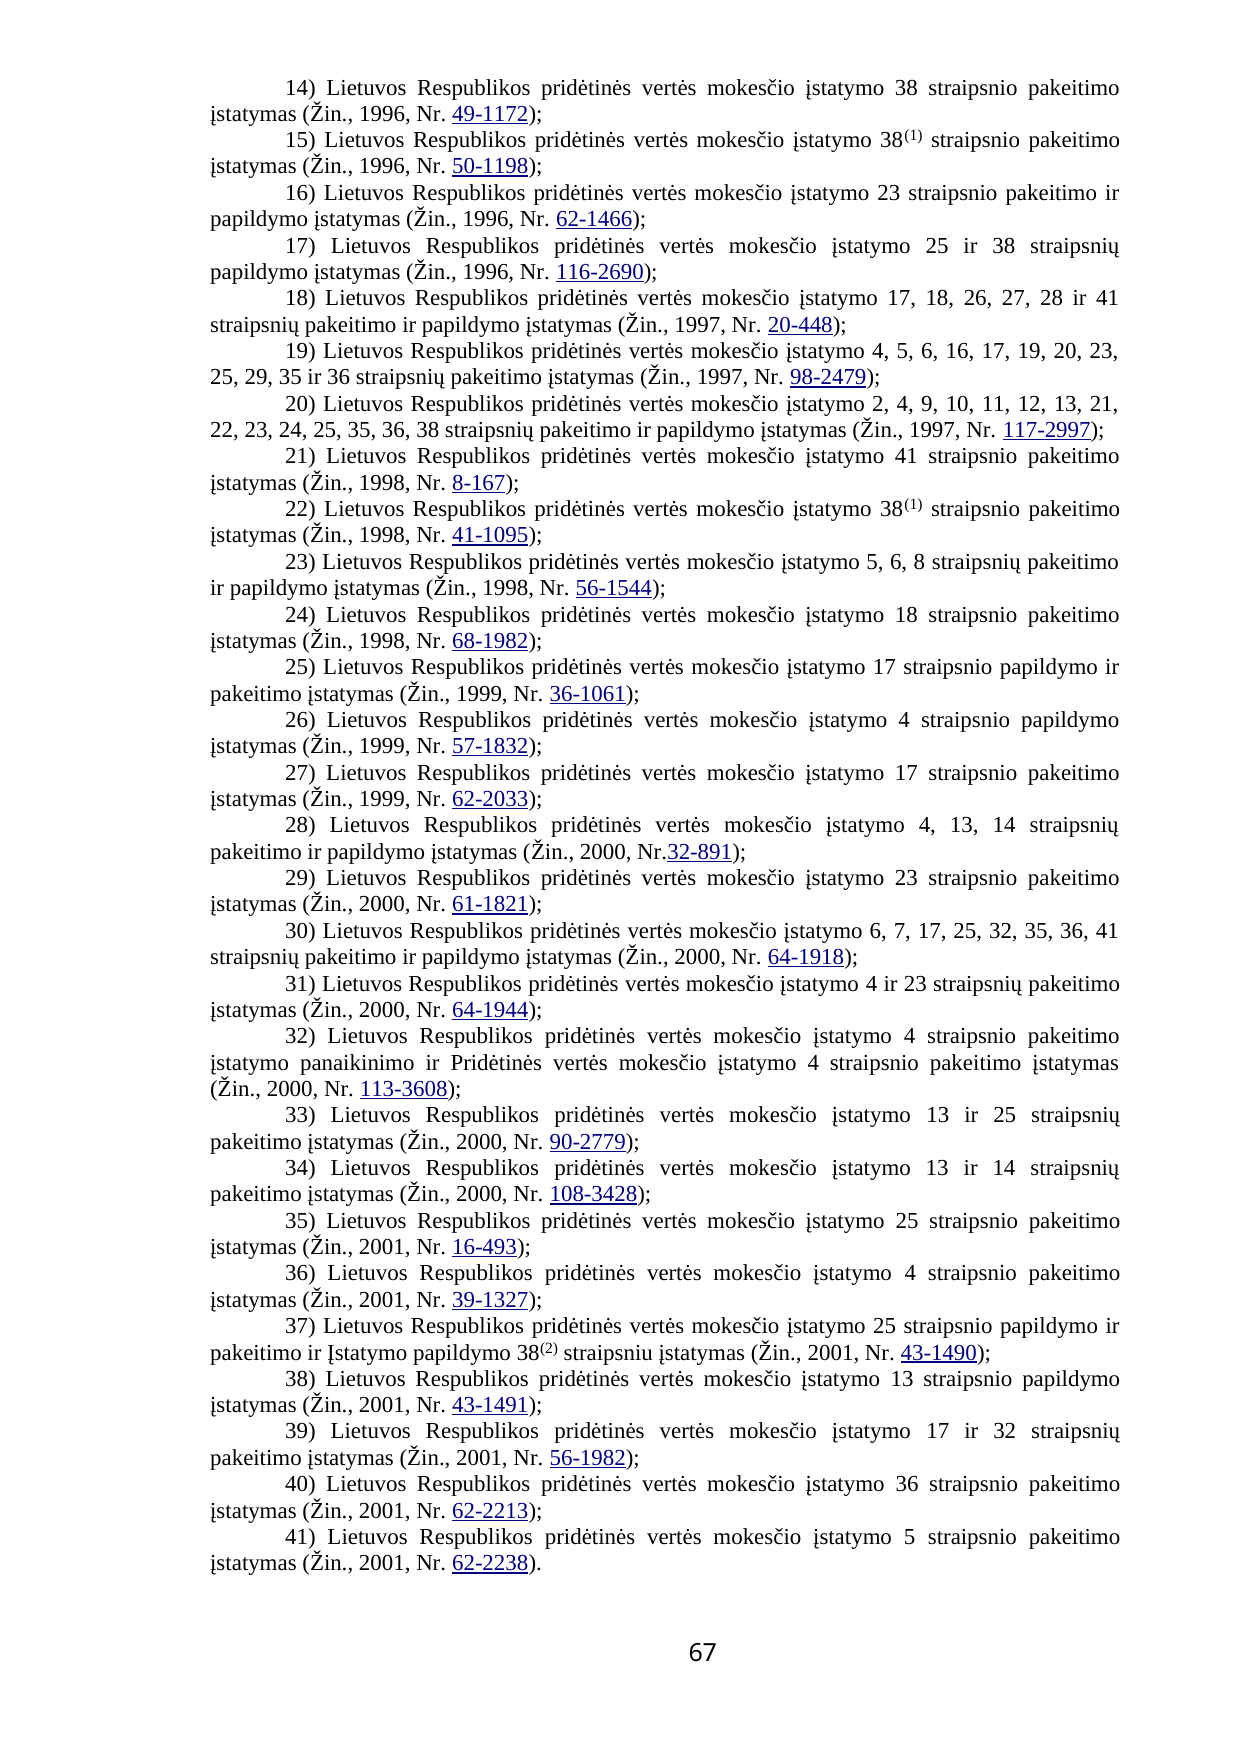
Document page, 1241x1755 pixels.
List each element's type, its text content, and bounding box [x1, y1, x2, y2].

text 40) Lietuvos Respublikos pridėtinės vertės mokesčio įstatymo 36 straipsnio pakeitimo įstatymas (Žin., 2001, Nr. 62-2213); [210, 1470, 1120, 1523]
text 35) Lietuvos Respublikos pridėtinės vertės mokesčio įstatymo 25 straipsnio pakeitimo įstatymas (Žin., 2001, Nr. 16-493); [210, 1207, 1120, 1259]
text 32) Lietuvos Respublikos pridėtinės vertės mokesčio įstatymo 4 straipsnio pakeitimo įstatymo panaikinimo ir Pridėtinės vertės mokesčio įstatymo 4 straipsnio pakeitimo įstatymas (Žin., 2000, Nr. 113-3608); [210, 1022, 1120, 1101]
text 21) Lietuvos Respublikos pridėtinės vertės mokesčio įstatymo 41 straipsnio pakeitimo įstatymas (Žin., 1998, Nr. 8-167); [210, 442, 1120, 495]
text 39) Lietuvos Respublikos pridėtinės vertės mokesčio įstatymo 17 ir 32 straipsnių pakeitimo įstatymas (Žin., 2001, Nr. 56-1982); [210, 1418, 1120, 1470]
text 24) Lietuvos Respublikos pridėtinės vertės mokesčio įstatymo 18 straipsnio pakeitimo įstatymas (Žin., 1998, Nr. 68-1982); [210, 601, 1120, 653]
text 29) Lietuvos Respublikos pridėtinės vertės mokesčio įstatymo 23 straipsnio pakeitimo įstatymas (Žin., 2000, Nr. 61-1821); [210, 864, 1120, 917]
text 19) Lietuvos Respublikos pridėtinės vertės mokesčio įstatymo 4, 5, 6, 16, 17, 19, 20, 23, 25, 29, 35 ir 36 straipsnių pakeitimo įstatymas (Žin., 1997, Nr. 98-2479); [210, 337, 1120, 390]
text 16) Lietuvos Respublikos pridėtinės vertės mokesčio įstatymo 23 straipsnio pakeitimo ir papildymo įstatymas (Žin., 1996, Nr. 62-1466); [210, 179, 1120, 232]
text 22) Lietuvos Respublikos pridėtinės vertės mokesčio įstatymo 38(1) straipsnio pakeitimo įstatymas (Žin., 1998, Nr. 41-1095); [210, 495, 1120, 548]
text 18) Lietuvos Respublikos pridėtinės vertės mokesčio įstatymo 17, 18, 26, 27, 28 ir 41 straipsnių pakeitimo ir papildymo įstatymas (Žin., 1997, Nr. 20-448); [210, 284, 1120, 337]
text 38) Lietuvos Respublikos pridėtinės vertės mokesčio įstatymo 13 straipsnio papildymo įstatymas (Žin., 2001, Nr. 43-1491); [210, 1365, 1120, 1418]
text 17) Lietuvos Respublikos pridėtinės vertės mokesčio įstatymo 25 ir 38 straipsnių papildymo įstatymas (Žin., 1996, Nr. 116-2690); [210, 232, 1120, 284]
text 31) Lietuvos Respublikos pridėtinės vertės mokesčio įstatymo 4 ir 23 straipsnių pakeitimo įstatymas (Žin., 2000, Nr. 64-1944); [210, 969, 1120, 1022]
text 23) Lietuvos Respublikos pridėtinės vertės mokesčio įstatymo 5, 6, 8 straipsnių pakeitimo ir papildymo įstatymas (Žin., 1998, Nr. 56-1544); [210, 548, 1120, 601]
text 15) Lietuvos Respublikos pridėtinės vertės mokesčio įstatymo 38(1) straipsnio pakeitimo įstatymas (Žin., 1996, Nr. 50-1198); [210, 126, 1120, 179]
text 36) Lietuvos Respublikos pridėtinės vertės mokesčio įstatymo 4 straipsnio pakeitimo įstatymas (Žin., 2001, Nr. 39-1327); [210, 1259, 1120, 1312]
text 14) Lietuvos Respublikos pridėtinės vertės mokesčio įstatymo 38 straipsnio pakeitimo įstatymas (Žin., 1996, Nr. 49-1172); [210, 73, 1120, 126]
text 34) Lietuvos Respublikos pridėtinės vertės mokesčio įstatymo 13 ir 14 straipsnių pakeitimo įstatymas (Žin., 2000, Nr. 108-3428); [210, 1154, 1120, 1207]
text 26) Lietuvos Respublikos pridėtinės vertės mokesčio įstatymo 4 straipsnio papildymo įstatymas (Žin., 1999, Nr. 57-1832); [210, 706, 1120, 759]
text 28) Lietuvos Respublikos pridėtinės vertės mokesčio įstatymo 4, 13, 14 straipsnių pakeitimo ir papildymo įstatymas (Žin., 2000, Nr.32-891); [210, 811, 1120, 864]
text 37) Lietuvos Respublikos pridėtinės vertės mokesčio įstatymo 25 straipsnio papildymo ir pakeitimo ir Įstatymo papildymo 38(2) straipsniu įstatymas (Žin., 2001, Nr. 43-1490); [210, 1312, 1120, 1365]
text 25) Lietuvos Respublikos pridėtinės vertės mokesčio įstatymo 17 straipsnio papildymo ir pakeitimo įstatymas (Žin., 1999, Nr. 36-1061); [210, 653, 1120, 706]
text 27) Lietuvos Respublikos pridėtinės vertės mokesčio įstatymo 17 straipsnio pakeitimo įstatymas (Žin., 1999, Nr. 62-2033); [210, 759, 1120, 811]
text 20) Lietuvos Respublikos pridėtinės vertės mokesčio įstatymo 2, 4, 9, 10, 11, 12, 13, 21, 22, 23, 24, 25, 35, 36, 38 straipsnių pakeitimo ir papildymo įstatymas (Žin., 1997, Nr. 117-2997); [210, 390, 1120, 442]
text 41) Lietuvos Respublikos pridėtinės vertės mokesčio įstatymo 5 straipsnio pakeitimo įstatymas (Žin., 2001, Nr. 62-2238). [210, 1523, 1120, 1576]
text 33) Lietuvos Respublikos pridėtinės vertės mokesčio įstatymo 13 ir 25 straipsnių pakeitimo įstatymas (Žin., 2000, Nr. 90-2779); [210, 1101, 1120, 1154]
text 30) Lietuvos Respublikos pridėtinės vertės mokesčio įstatymo 6, 7, 17, 25, 32, 35, 36, 41 straipsnių pakeitimo ir papildymo įstatymas (Žin., 2000, Nr. 64-1918); [210, 917, 1120, 969]
